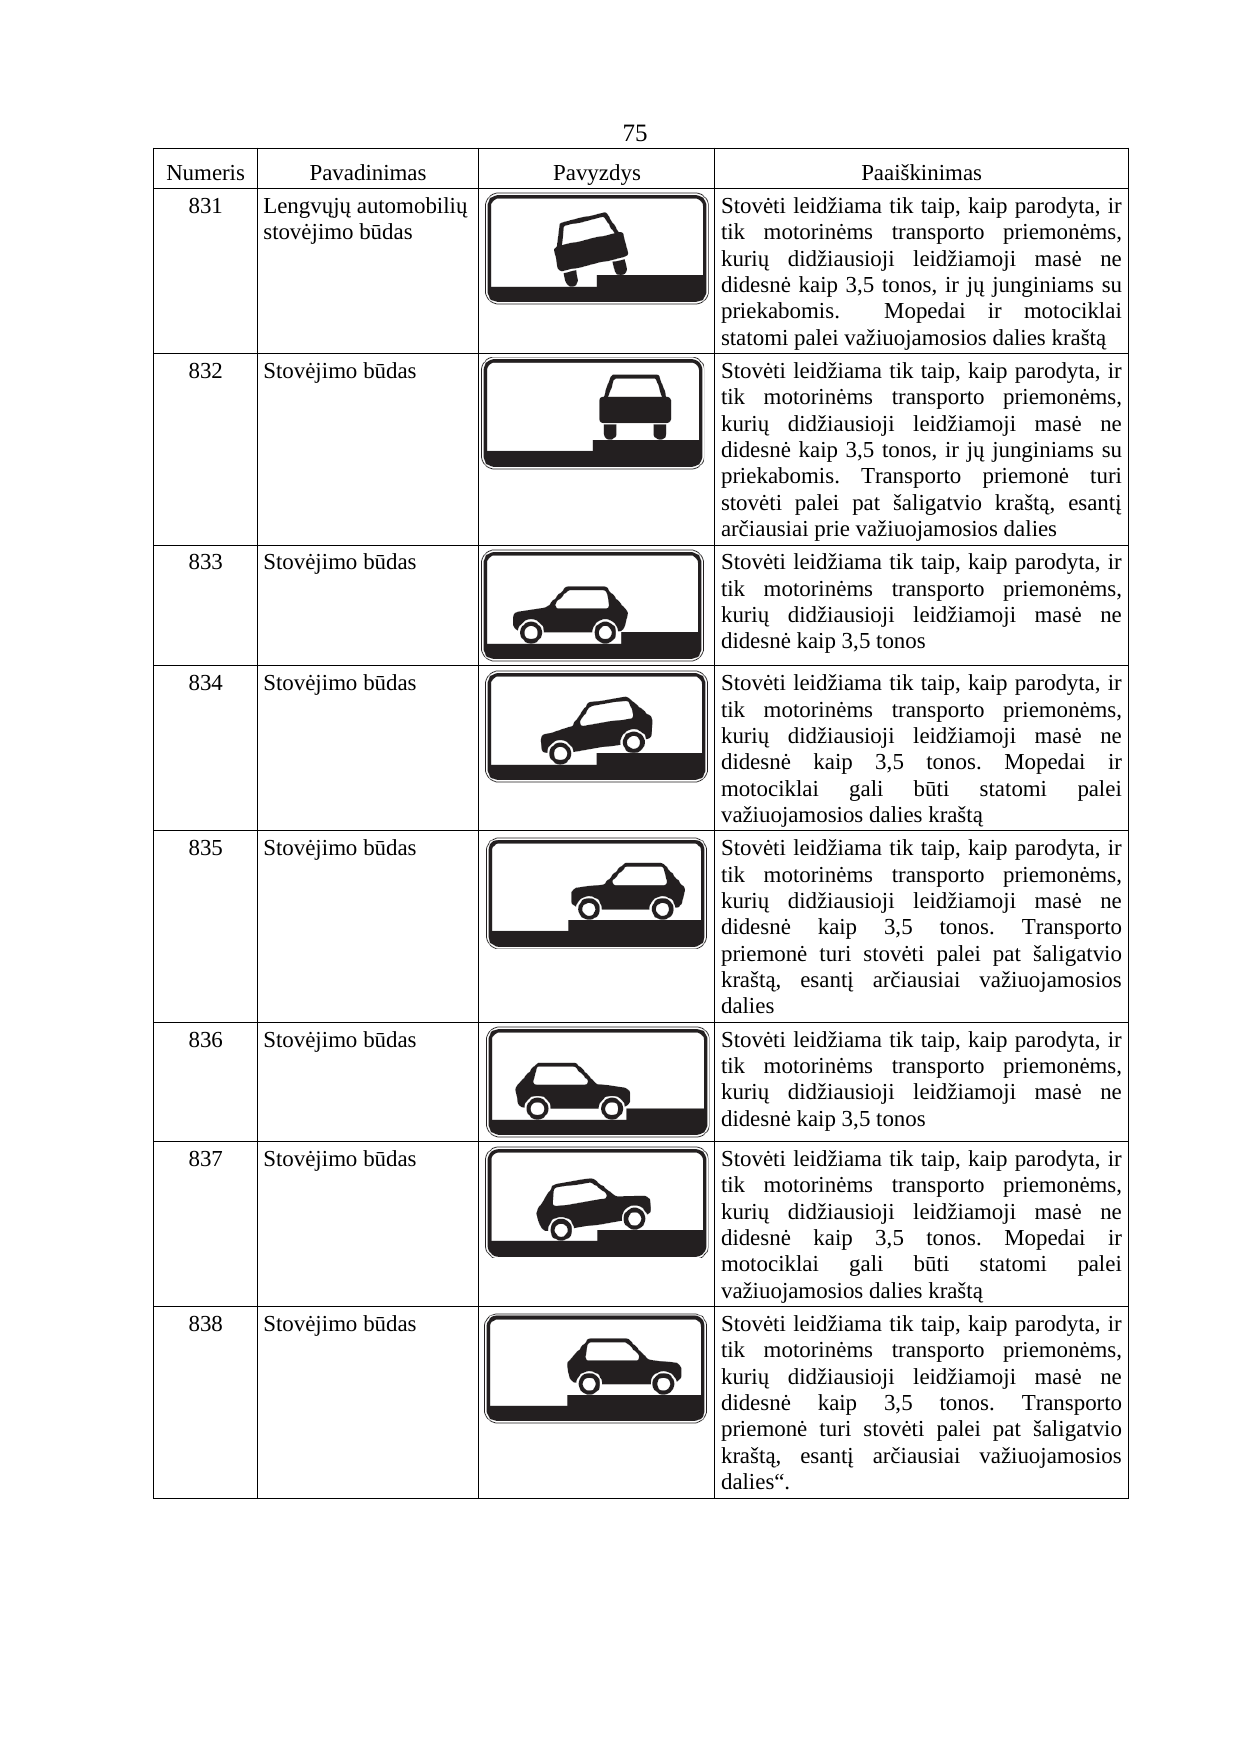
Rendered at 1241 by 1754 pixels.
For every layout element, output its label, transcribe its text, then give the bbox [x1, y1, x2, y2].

table_cell Stovėti leidžiama tik taip, kaip parodyta, ir tik motorinėms transporto priemonėms, kurių didžiausioji leidžiamoji masė ne didesnė kaip 3,5 tonos. Transporto priemonė turi stovėti palei pat šaligatvio kraštą, esantį arčiausiai važiuojamosios dalies [715, 831, 1128, 1022]
table_cell [479, 1142, 714, 1306]
table_cell Stovėti leidžiama tik taip, kaip parodyta, ir tik motorinėms transporto priemonėms, kurių didžiausioji leidžiamoji masė ne didesnė kaip 3,5 tonos [715, 1023, 1128, 1141]
table_cell Stovėjimo būdas [258, 1142, 478, 1306]
table_cell 832 [154, 354, 257, 544]
table_cell [479, 831, 714, 1022]
table_cell 834 [154, 666, 257, 830]
table_cell 835 [154, 831, 257, 1022]
table_cell 831 [154, 189, 257, 353]
table_header Paaiškinimas [715, 149, 1128, 188]
table_cell 836 [154, 1023, 257, 1141]
table_cell Stovėjimo būdas [258, 1023, 478, 1141]
table_cell [479, 1023, 714, 1141]
table_cell Stovėti leidžiama tik taip, kaip parodyta, ir tik motorinėms transporto priemonėms, kurių didžiausioji leidžiamoji masė ne didesnė kaip 3,5 tonos [715, 546, 1128, 665]
table_cell Stovėti leidžiama tik taip, kaip parodyta, ir tik motorinėms transporto priemonėms, kurių didžiausioji leidžiamoji masė ne didesnė kaip 3,5 tonos, ir jų junginiams su priekabomis. Mopedai ir motociklai statomi palei važiuojamosios dalies kraštą [715, 189, 1128, 353]
table_cell Stovėti leidžiama tik taip, kaip parodyta, ir tik motorinėms transporto priemonėms, kurių didžiausioji leidžiamoji masė ne didesnė kaip 3,5 tonos, ir jų junginiams su priekabomis. Transporto priemonė turi stovėti palei pat šaligatvio kraštą, esantį arčiausiai prie važiuojamosios dalies [715, 354, 1128, 544]
table_cell [479, 1307, 714, 1497]
table_cell Stovėti leidžiama tik taip, kaip parodyta, ir tik motorinėms transporto priemonėms, kurių didžiausioji leidžiamoji masė ne didesnė kaip 3,5 tonos. Transporto priemonė turi stovėti palei pat šaligatvio kraštą, esantį arčiausiai važiuojamosios dalies“. [715, 1307, 1128, 1497]
table_cell Stovėjimo būdas [258, 666, 478, 830]
table_cell [479, 546, 714, 665]
table_cell Stovėjimo būdas [258, 831, 478, 1022]
table_cell Stovėti leidžiama tik taip, kaip parodyta, ir tik motorinėms transporto priemonėms, kurių didžiausioji leidžiamoji masė ne didesnė kaip 3,5 tonos. Mopedai ir motociklai gali būti statomi palei važiuojamosios dalies kraštą [715, 1142, 1128, 1306]
table_cell Stovėjimo būdas [258, 354, 478, 544]
table_header Pavyzdys [479, 149, 714, 188]
table_cell Stovėti leidžiama tik taip, kaip parodyta, ir tik motorinėms transporto priemonėms, kurių didžiausioji leidžiamoji masė ne didesnė kaip 3,5 tonos. Mopedai ir motociklai gali būti statomi palei važiuojamosios dalies kraštą [715, 666, 1128, 830]
table_cell 837 [154, 1142, 257, 1306]
table_header Numeris [154, 149, 257, 188]
table_cell Lengvųjų automobilių stovėjimo būdas [258, 189, 478, 353]
table_cell Stovėjimo būdas [258, 546, 478, 665]
table_cell [479, 666, 714, 830]
table_cell 833 [154, 546, 257, 665]
table_cell [479, 189, 714, 353]
table_cell [479, 354, 714, 544]
table_cell Stovėjimo būdas [258, 1307, 478, 1497]
table_header Pavadinimas [258, 149, 478, 188]
table_cell 838 [154, 1307, 257, 1497]
